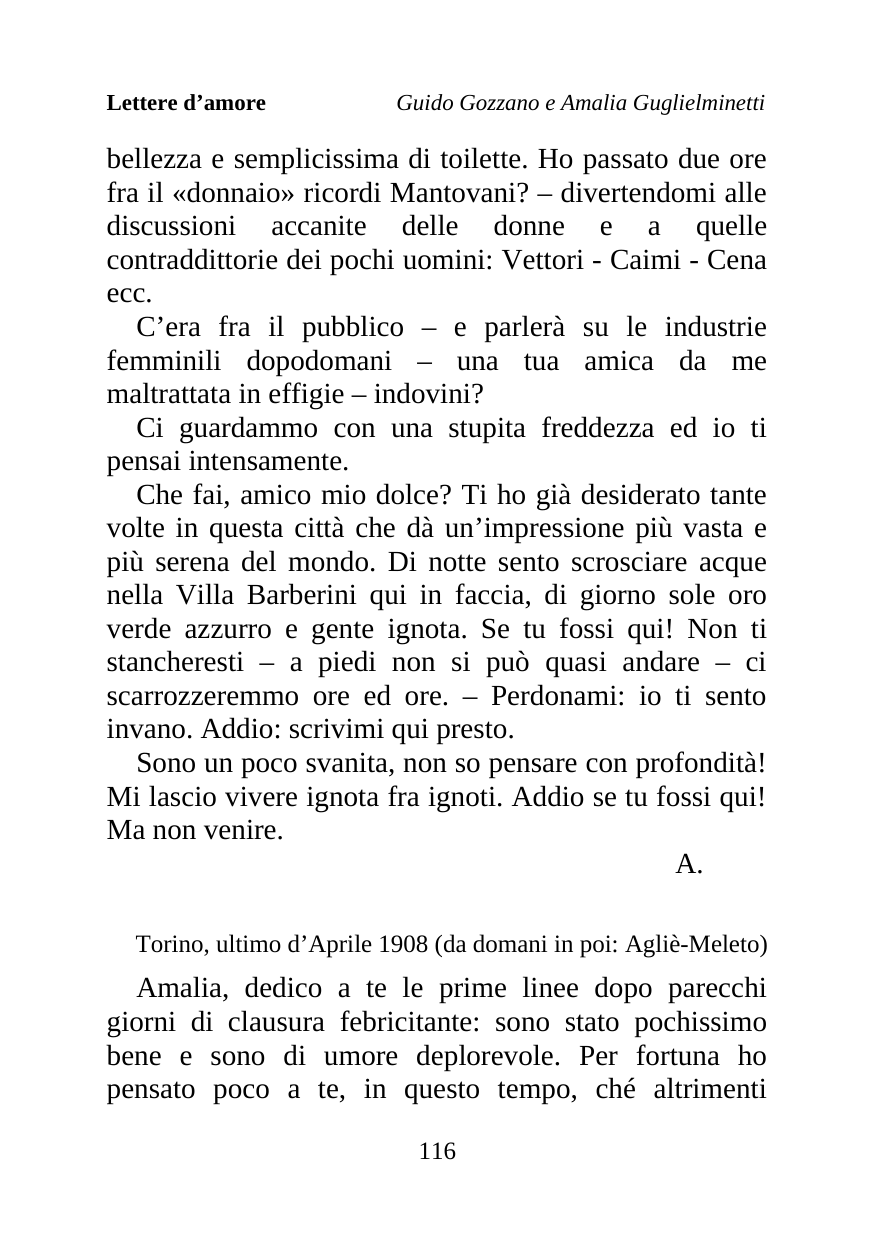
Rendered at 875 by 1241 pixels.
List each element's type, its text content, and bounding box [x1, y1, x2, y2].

text A. [675, 846, 768, 879]
text Che fai, amico mio dolce? Ti ho già desiderato tante volte in questa città che dà un’impressione più vasta e più serena del mondo. Di notte sento scrosciare acque nella Villa Barberini qui in faccia, di giorno sole oro verde azzurro e gente ignota. Se tu fossi qui! Non ti stancheresti – a piedi non si può quasi andare – ci scarrozzeremmo ore ed ore. – Perdonami: io ti sento invano. Addio: scrivimi qui presto. [106, 477, 768, 745]
text Ci guardammo con una stupita freddezza ed io ti pensai intensamente. [106, 410, 768, 477]
text Torino, ultimo d’Aprile 1908 (da domani in poi: Agliè-Meleto) [106, 929, 768, 958]
text Sono un poco svanita, non so pensare con profondità! Mi lascio vivere ignota fra ignoti. Addio se tu fossi qui! Ma non venire. [106, 745, 768, 846]
text bellezza e semplicissima di toilette. Ho passato due ore fra il «donnaio» ricordi Mantovani? – divertendomi alle discussioni accanite delle donne e a quelle contraddittorie dei pochi uomini: Vettori - Caimi - Cena ecc. [106, 141, 768, 309]
text Amalia, dedico a te le prime linee dopo parecchi giorni di clausura febricitante: sono stato pochissimo bene e sono di umore deplorevole. Per fortuna ho pensato poco a te, in questo tempo, ché altrimenti [106, 971, 768, 1105]
text C’era fra il pubblico – e parlerà su le industrie femminili dopodomani – una tua amica da me maltrattata in effigie – indovini? [106, 309, 768, 410]
